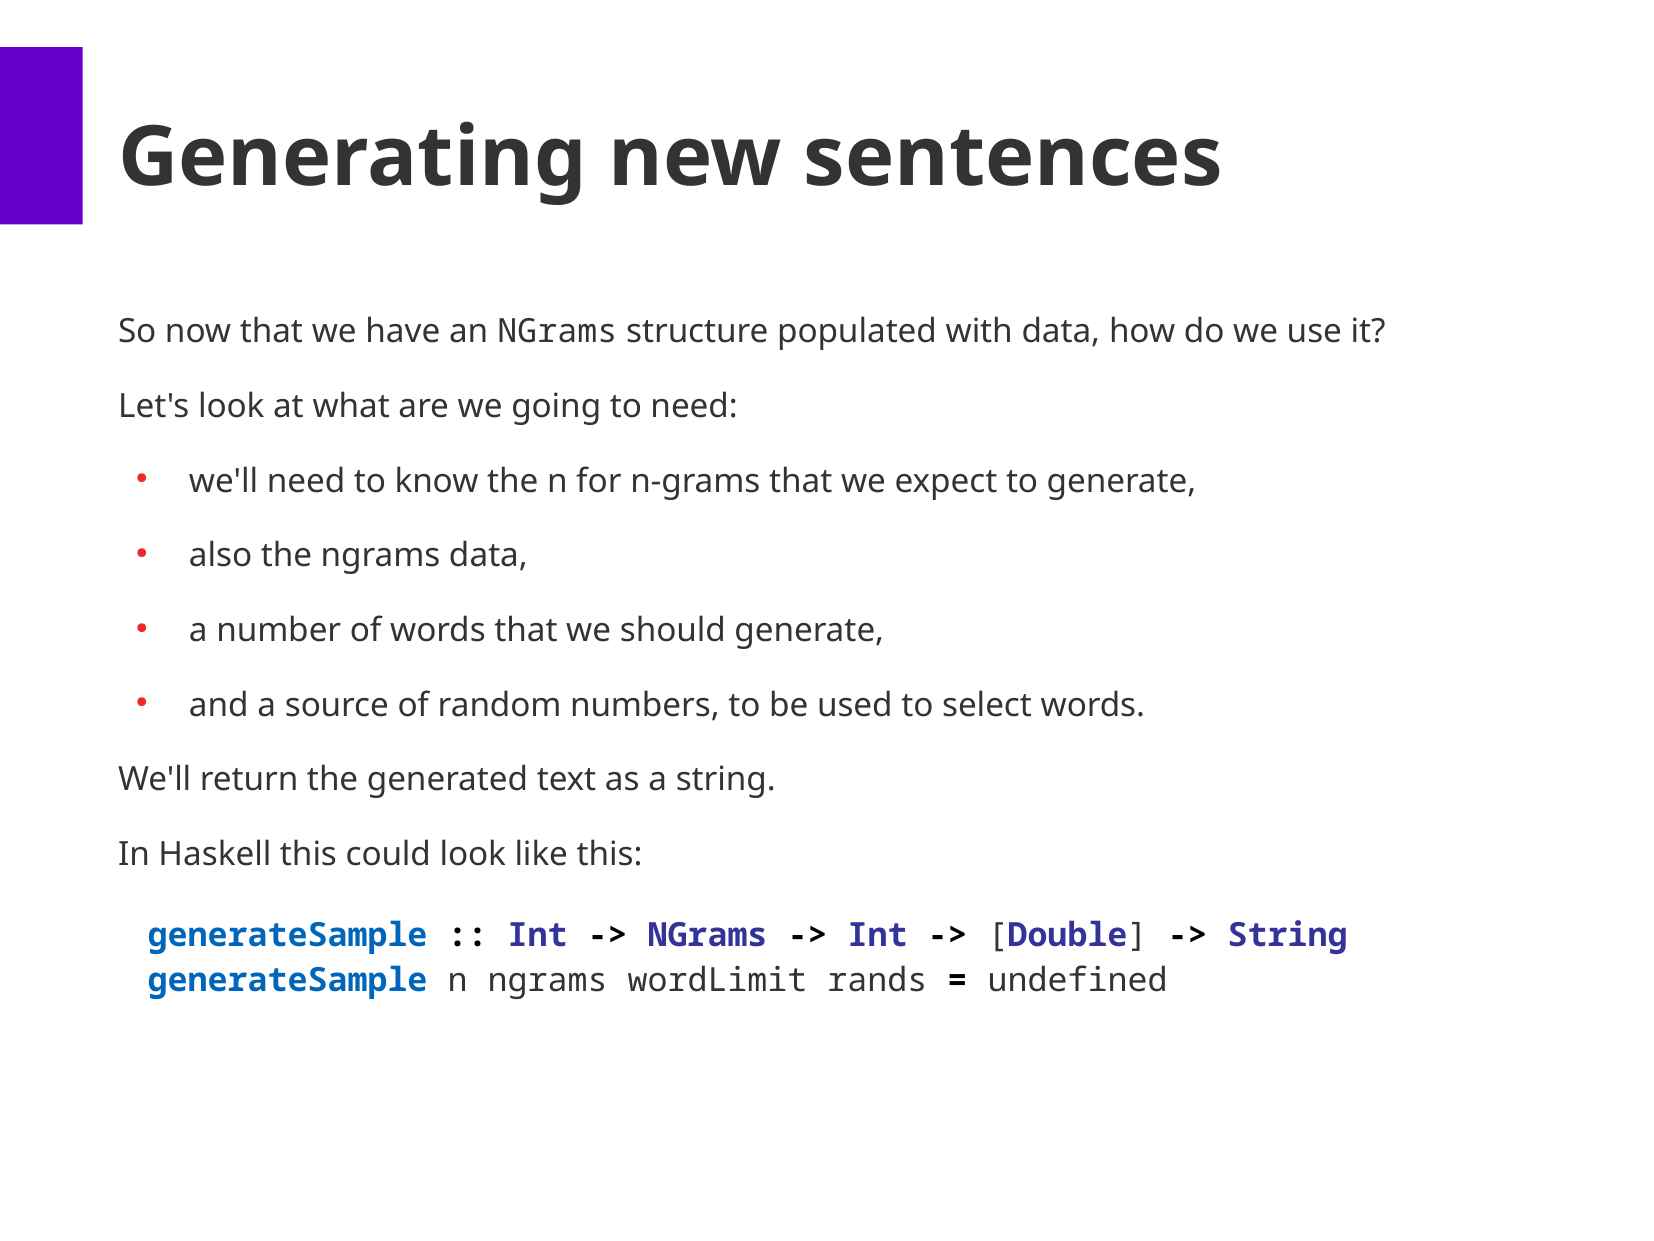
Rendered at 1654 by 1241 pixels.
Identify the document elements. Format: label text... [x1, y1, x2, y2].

list So now that we have an NGrams structure populated with data, how do we use it? Let's look at what are we going to need: we'll need to know the n for n-grams that we expect to generate, also the ngrams data, a number of words that we should generate, and a source of random numbers, to be used to select words. We'll return the generated text as a string. In Haskell this could look like this: generateSample :: Int -> NGrams -> Int -> [Double] -> String generateSample n ngrams wordLimit rands = undefined [118, 307, 1536, 1074]
title Generating new sentences [118, 49, 1571, 257]
